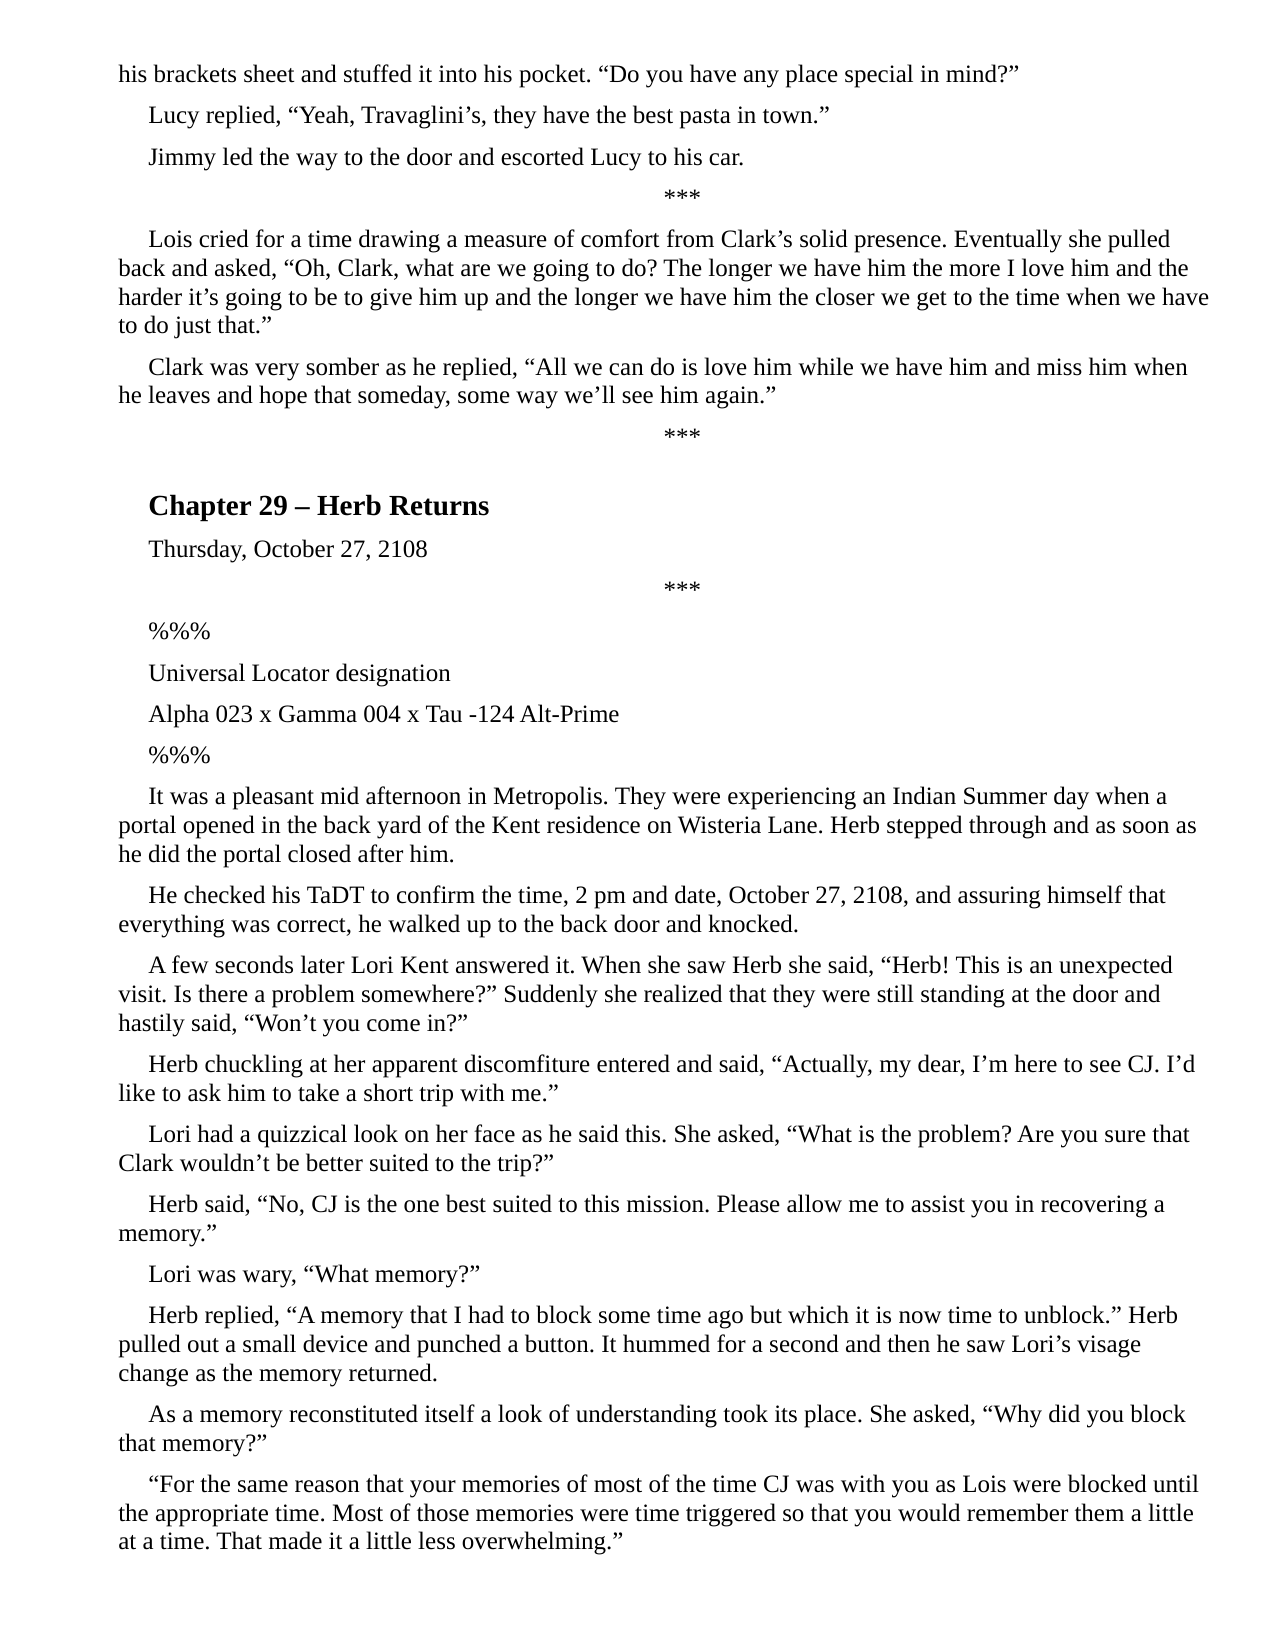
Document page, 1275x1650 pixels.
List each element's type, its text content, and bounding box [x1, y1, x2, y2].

text Universal Locator designation [118, 658, 1216, 686]
text He checked his TaDT to confirm the time, 2 pm and date, October 27, 2108, and assuring himself that everything was correct, he walked up to the back door and knocked. [118, 880, 1216, 938]
text Lori had a quizzical look on her face as he said this. She asked, “What is the problem? Are you sure that Clark wouldn’t be better suited to the trip?” [118, 1119, 1216, 1176]
text *** [118, 183, 1216, 212]
text *** [118, 422, 1216, 450]
text Herb replied, “A memory that I had to block some time ago but which it is now time to unblock.” Herb pulled out a small device and punched a button. It hummed for a second and then he saw Lori’s visage change as the memory returned. [118, 1300, 1216, 1386]
text Lori was wary, “What memory?” [118, 1259, 1216, 1288]
text It was a pleasant mid afternoon in Metropolis. They were experiencing an Indian Summer day when a portal opened in the back yard of the Kent residence on Wisteria Lane. Herb stepped through and as soon as he did the portal closed after him. [118, 781, 1216, 868]
text Herb said, “No, CJ is the one best suited to this mission. Please allow me to assist you in recovering a memory.” [118, 1189, 1216, 1246]
text Jimmy led the way to the door and escorted Lucy to his car. [118, 142, 1216, 170]
text Thursday, October 27, 2108 [118, 534, 1216, 563]
text his brackets sheet and stuffed it into his pocket. “Do you have any place special in mind?” [118, 59, 1216, 88]
text %%% [118, 740, 1216, 769]
subtitle Chapter 29 – Herb Returns [118, 488, 1216, 521]
text Lois cried for a time drawing a measure of comfort from Clark’s solid presence. Eventually she pulled back and asked, “Oh, Clark, what are we going to do? The longer we have him the more I love him and the harder it’s going to be to give him up and the longer we have him the closer we get to the time when we have to do just that.” [118, 224, 1216, 339]
text Clark was very somber as he replied, “All we can do is love him while we have him and miss him when he leaves and hope that someday, some way we’ll see him again.” [118, 352, 1216, 409]
text *** [118, 575, 1216, 604]
text Herb chuckling at her apparent discomfiture entered and said, “Actually, my dear, I’m here to see CJ. I’d like to ask him to take a short trip with me.” [118, 1049, 1216, 1106]
text Alpha 023 x Gamma 004 x Tau -124 Alt-Prime [118, 699, 1216, 728]
text A few seconds later Lori Kent answered it. When she saw Herb she said, “Herb! This is an unexpected visit. Is there a problem somewhere?” Suddenly she realized that they were still standing at the door and hastily said, “Won’t you come in?” [118, 950, 1216, 1036]
text Lucy replied, “Yeah, Travaglini’s, they have the best pasta in town.” [118, 100, 1216, 129]
text As a memory reconstituted itself a look of understanding took its place. She asked, “Why did you block that memory?” [118, 1399, 1216, 1456]
text “For the same reason that your memories of most of the time CJ was with you as Lois were blocked until the appropriate time. Most of those memories were time triggered so that you would remember them a little at a time. That made it a little less overwhelming.” [118, 1469, 1216, 1555]
text %%% [118, 616, 1216, 645]
